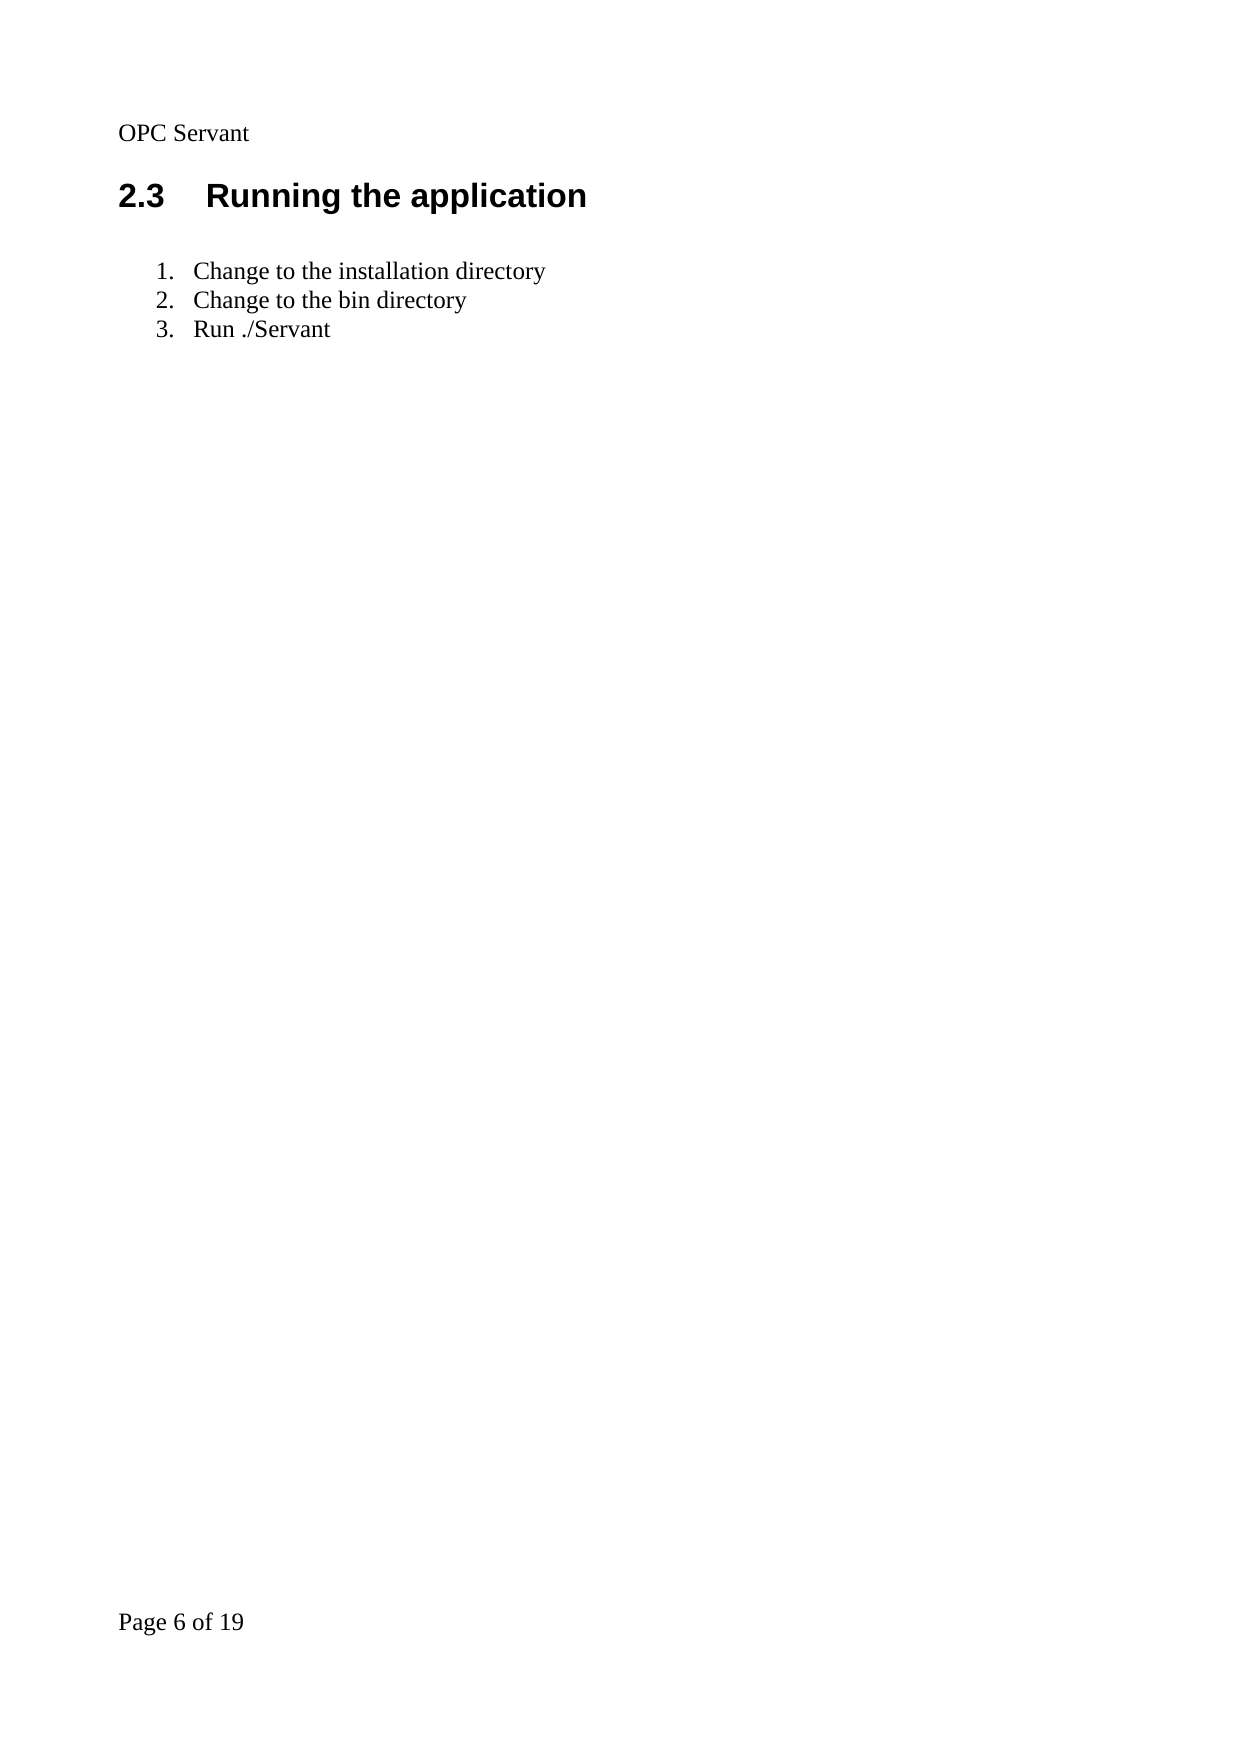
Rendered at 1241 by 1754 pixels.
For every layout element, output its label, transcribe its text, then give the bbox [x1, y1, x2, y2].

list Change to the installation directory [156, 256, 1122, 285]
list Change to the bin directory [156, 285, 1122, 314]
list Run ./Servant [156, 314, 1122, 342]
subtitle Running the application [118, 176, 1122, 215]
